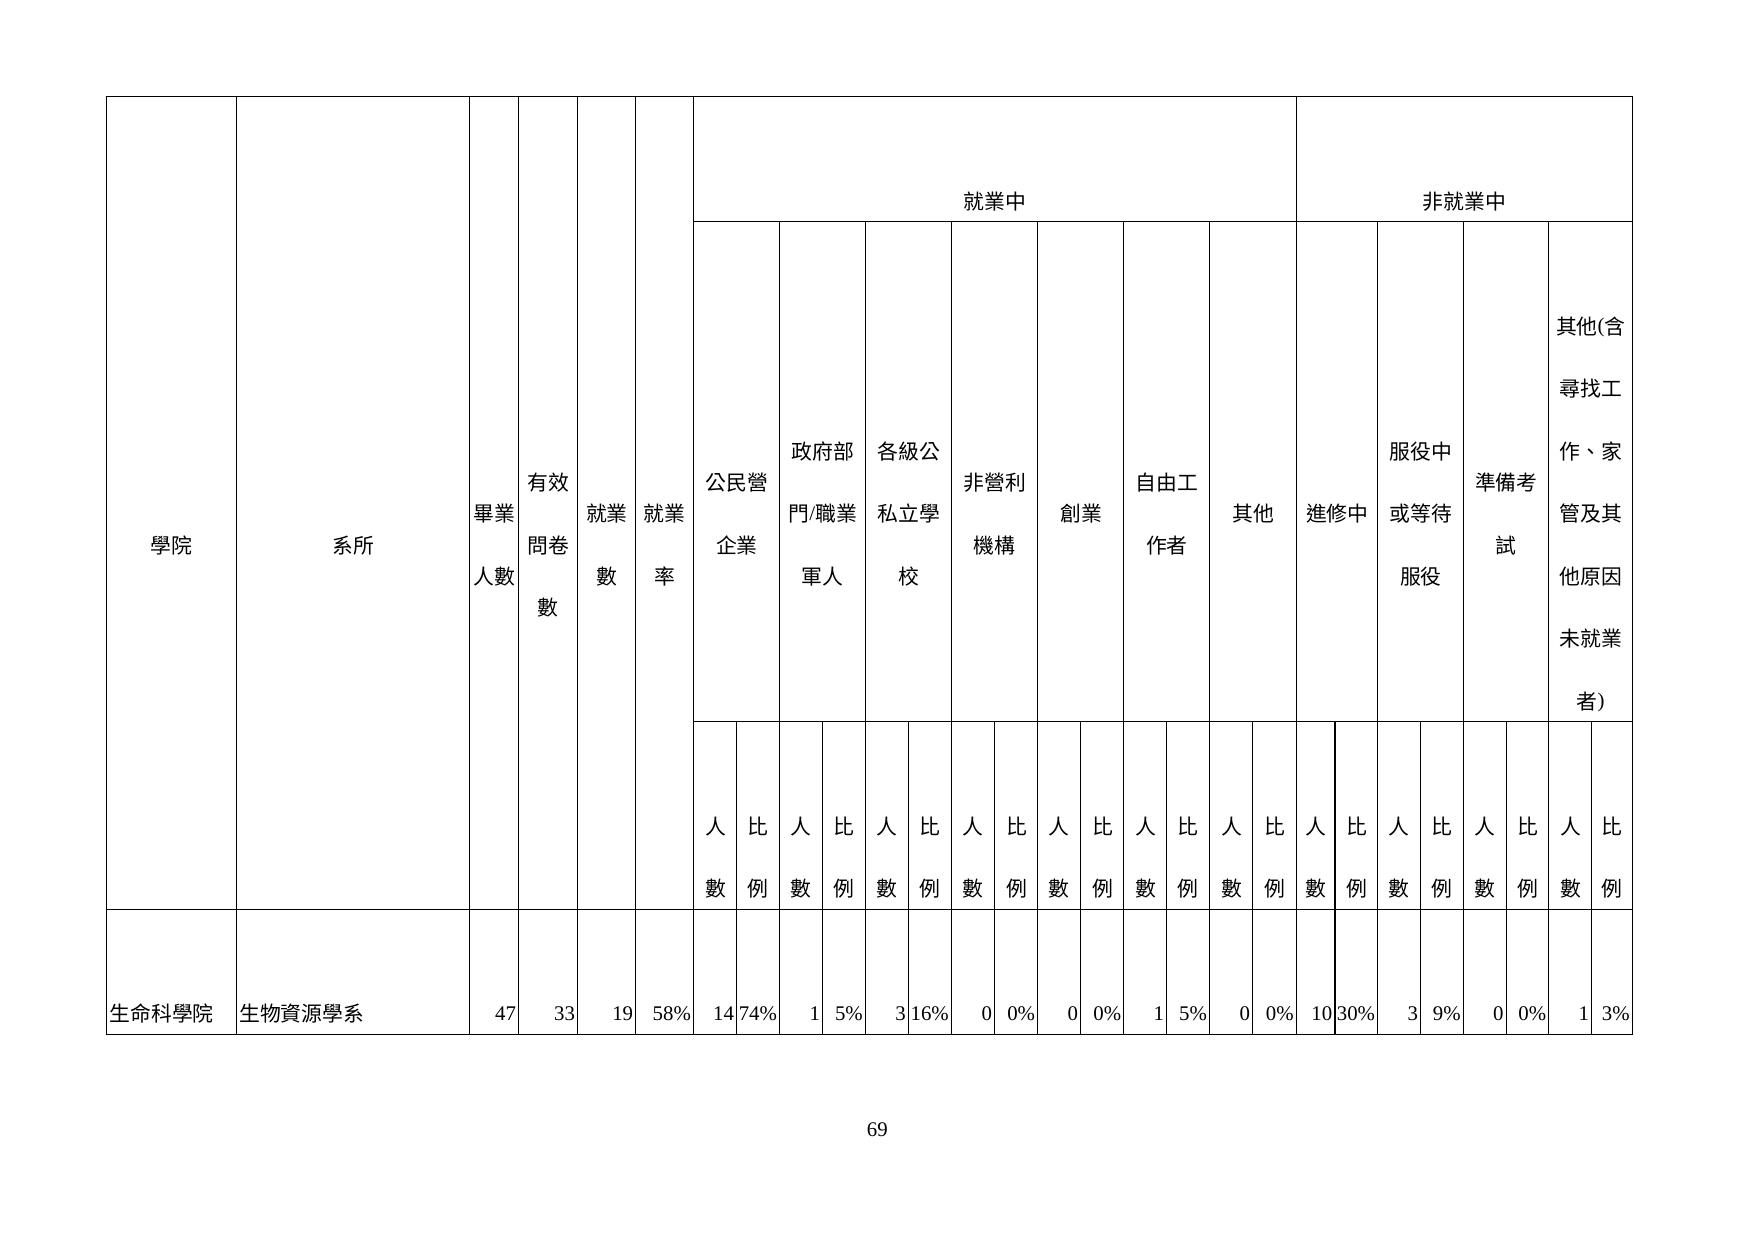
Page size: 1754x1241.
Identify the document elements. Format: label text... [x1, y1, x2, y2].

table_header 畢業人數 [470, 97, 518, 908]
table_cell 0 [1464, 910, 1506, 1033]
table_cell 比例 [909, 722, 951, 908]
table_cell 19 [578, 910, 635, 1033]
table_cell 比例 [1336, 722, 1377, 908]
table_cell 人數 [866, 722, 908, 908]
table_cell 3 [866, 910, 908, 1033]
table_cell 公民營企業 [694, 222, 779, 721]
table_cell 0% [1507, 910, 1548, 1033]
table_cell 30% [1336, 910, 1377, 1033]
table_cell 5% [1167, 910, 1209, 1033]
table_cell 人數 [1297, 722, 1334, 908]
table_cell 政府部門/職業軍人 [780, 222, 865, 721]
table_cell 其他 [1210, 222, 1296, 721]
table_cell 33 [519, 910, 577, 1033]
table_cell 人數 [1464, 722, 1506, 908]
table_cell 58% [636, 910, 693, 1033]
table_cell 各級公私立學校 [866, 222, 951, 721]
table_cell 人數 [694, 722, 736, 908]
table_cell 14 [694, 910, 736, 1033]
table_header 就業數 [578, 97, 635, 908]
table_cell 自由工作者 [1124, 222, 1209, 721]
table_cell 1 [1549, 910, 1591, 1033]
table_cell 0 [952, 910, 994, 1033]
table_header 非就業中 [1297, 97, 1632, 221]
table_header 就業中 [694, 97, 1296, 221]
table_cell 0 [1038, 910, 1080, 1033]
table_cell 比例 [1592, 722, 1632, 908]
table_cell 16% [909, 910, 951, 1033]
table_cell 比例 [823, 722, 865, 908]
table_cell 1 [1124, 910, 1166, 1033]
table_cell 創業 [1038, 222, 1123, 721]
table_cell 3 [1378, 910, 1420, 1033]
table_cell 進修中 [1297, 222, 1377, 721]
table_cell 生物資源學系 [237, 910, 469, 1033]
table_cell 比例 [1081, 722, 1123, 908]
table_cell 其他(含尋找工作、家管及其他原因未就業者) [1549, 222, 1632, 721]
table_cell 3% [1592, 910, 1632, 1033]
table_cell 人數 [1124, 722, 1166, 908]
table_cell 10 [1297, 910, 1334, 1033]
table_cell 人數 [1549, 722, 1591, 908]
table_cell 人數 [780, 722, 822, 908]
table_cell 比例 [1421, 722, 1463, 908]
table_cell 0% [995, 910, 1037, 1033]
table_cell 47 [470, 910, 518, 1033]
table_header 系所 [237, 97, 469, 908]
table_cell 比例 [737, 722, 779, 908]
table_cell 人數 [1378, 722, 1420, 908]
table_cell 服役中或等待服役 [1378, 222, 1463, 721]
table_cell 74% [737, 910, 779, 1033]
table_cell 比例 [1253, 722, 1296, 908]
table_cell 準備考試 [1464, 222, 1548, 721]
table_cell 非營利機構 [952, 222, 1037, 721]
table_cell 人數 [952, 722, 994, 908]
table_cell 比例 [1507, 722, 1548, 908]
table_cell 5% [823, 910, 865, 1033]
table_cell 比例 [1167, 722, 1209, 908]
table_cell 生命科學院 [107, 910, 236, 1033]
table_cell 人數 [1210, 722, 1252, 908]
table_cell 0% [1253, 910, 1296, 1033]
table_cell 1 [780, 910, 822, 1033]
table_header 學院 [107, 97, 236, 908]
table_header 就業率 [636, 97, 693, 908]
table_cell 人數 [1038, 722, 1080, 908]
table_cell 0 [1210, 910, 1252, 1033]
table_cell 9% [1421, 910, 1463, 1033]
table_cell 比例 [995, 722, 1037, 908]
table_header 有效問卷數 [519, 97, 577, 908]
table_cell 0% [1081, 910, 1123, 1033]
